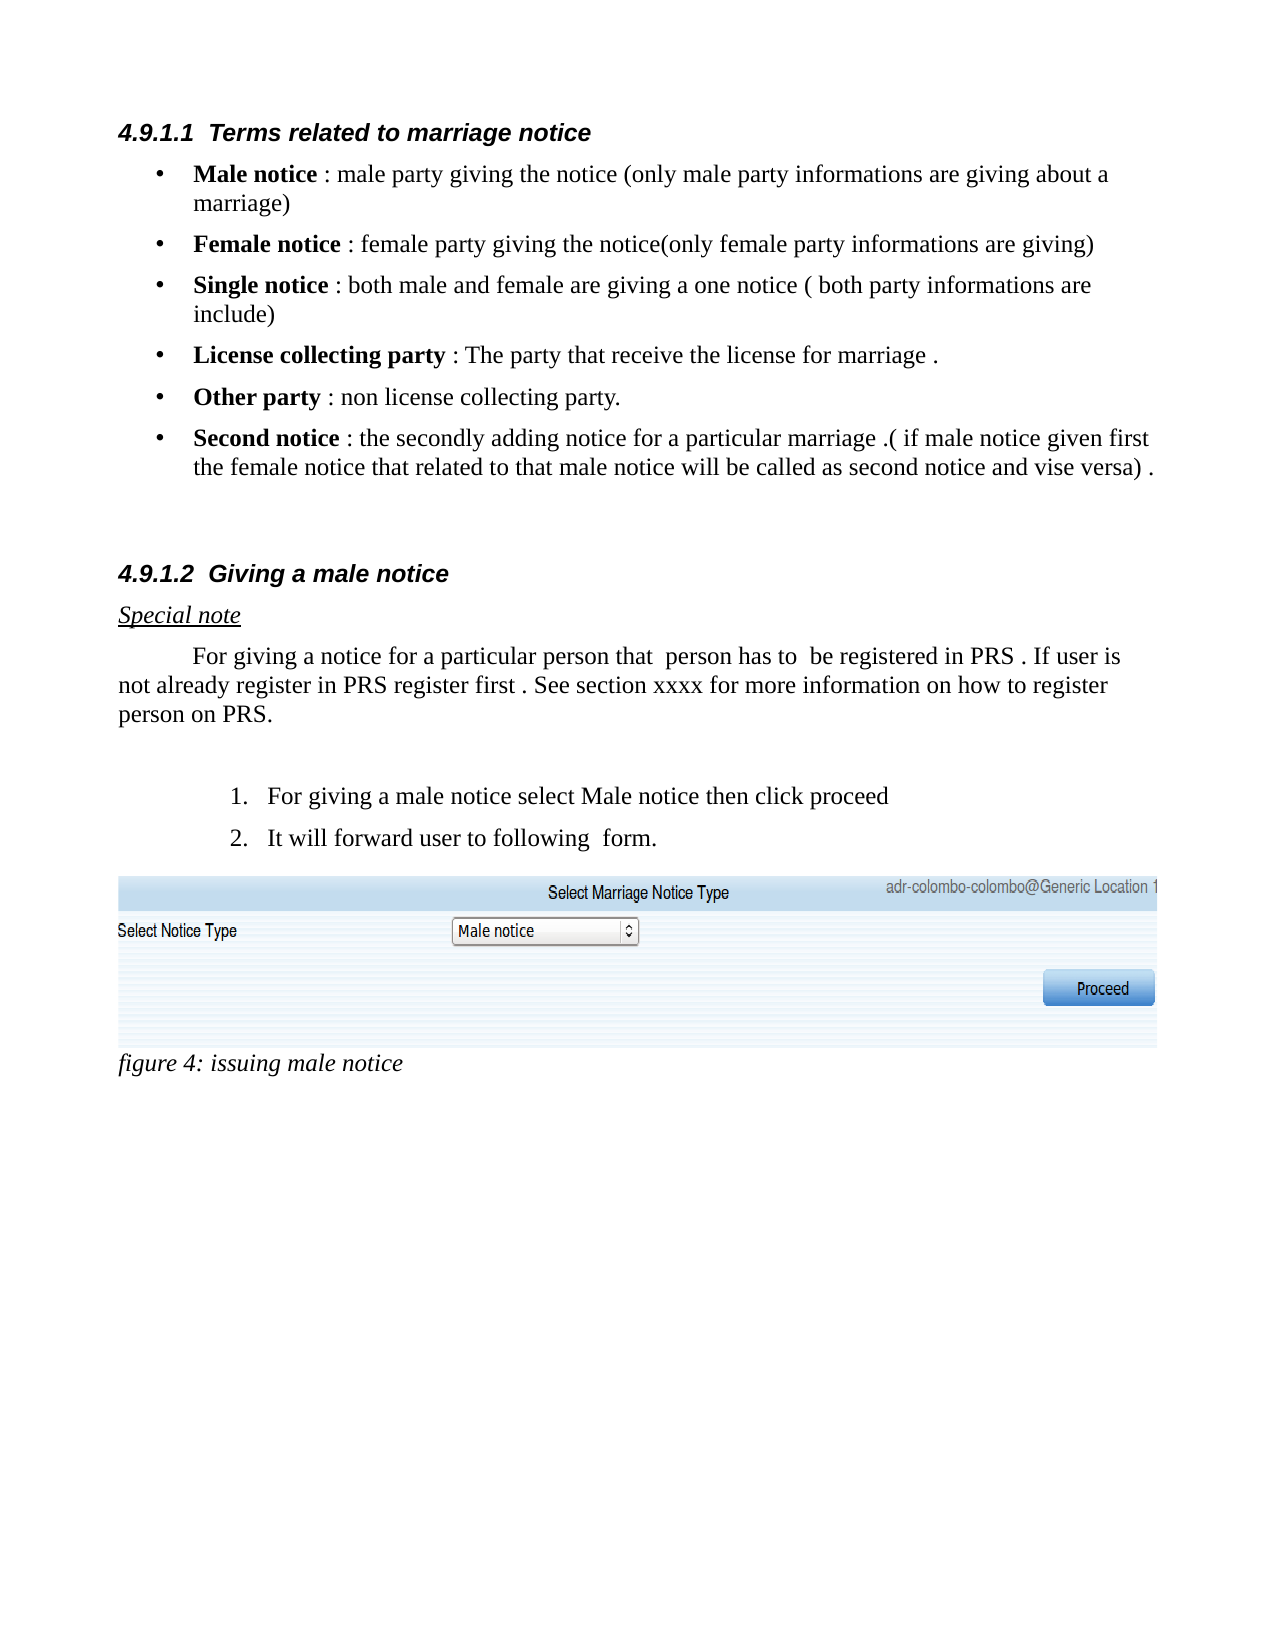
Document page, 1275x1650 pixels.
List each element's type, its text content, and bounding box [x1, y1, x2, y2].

list License collecting party : The party that receive the license for marriage . [156, 340, 1157, 369]
list Second notice : the secondly adding notice for a particular marriage .( if male notice given first the female notice that related to that male notice will be called as second notice and vise versa) . [156, 423, 1157, 480]
list Other party : non license collecting party. [156, 382, 1157, 410]
list For giving a male notice select Male notice then click proceed [229, 781, 1157, 810]
list It will forward user to following form. [229, 823, 1157, 851]
text For giving a notice for a particular person that person has to be registered in PRS . If user is not already register in PRS register first . See section xxxx for more information on how to register person on PRS. [118, 641, 1157, 728]
text Special note [118, 600, 1157, 629]
list Female notice : female party giving the notice(only female party informations are giving) [156, 229, 1157, 258]
list Male notice : male party giving the notice (only male party informations are giving about a marriage) [156, 159, 1157, 217]
picture [118, 876, 1158, 1048]
subtitle Terms related to marriage notice [118, 118, 1157, 147]
list Single notice : both male and female are giving a one notice ( both party informations are include) [156, 270, 1157, 328]
subtitle Giving a male notice [118, 559, 1157, 588]
text figure 4: issuing male notice [118, 1048, 1157, 1077]
